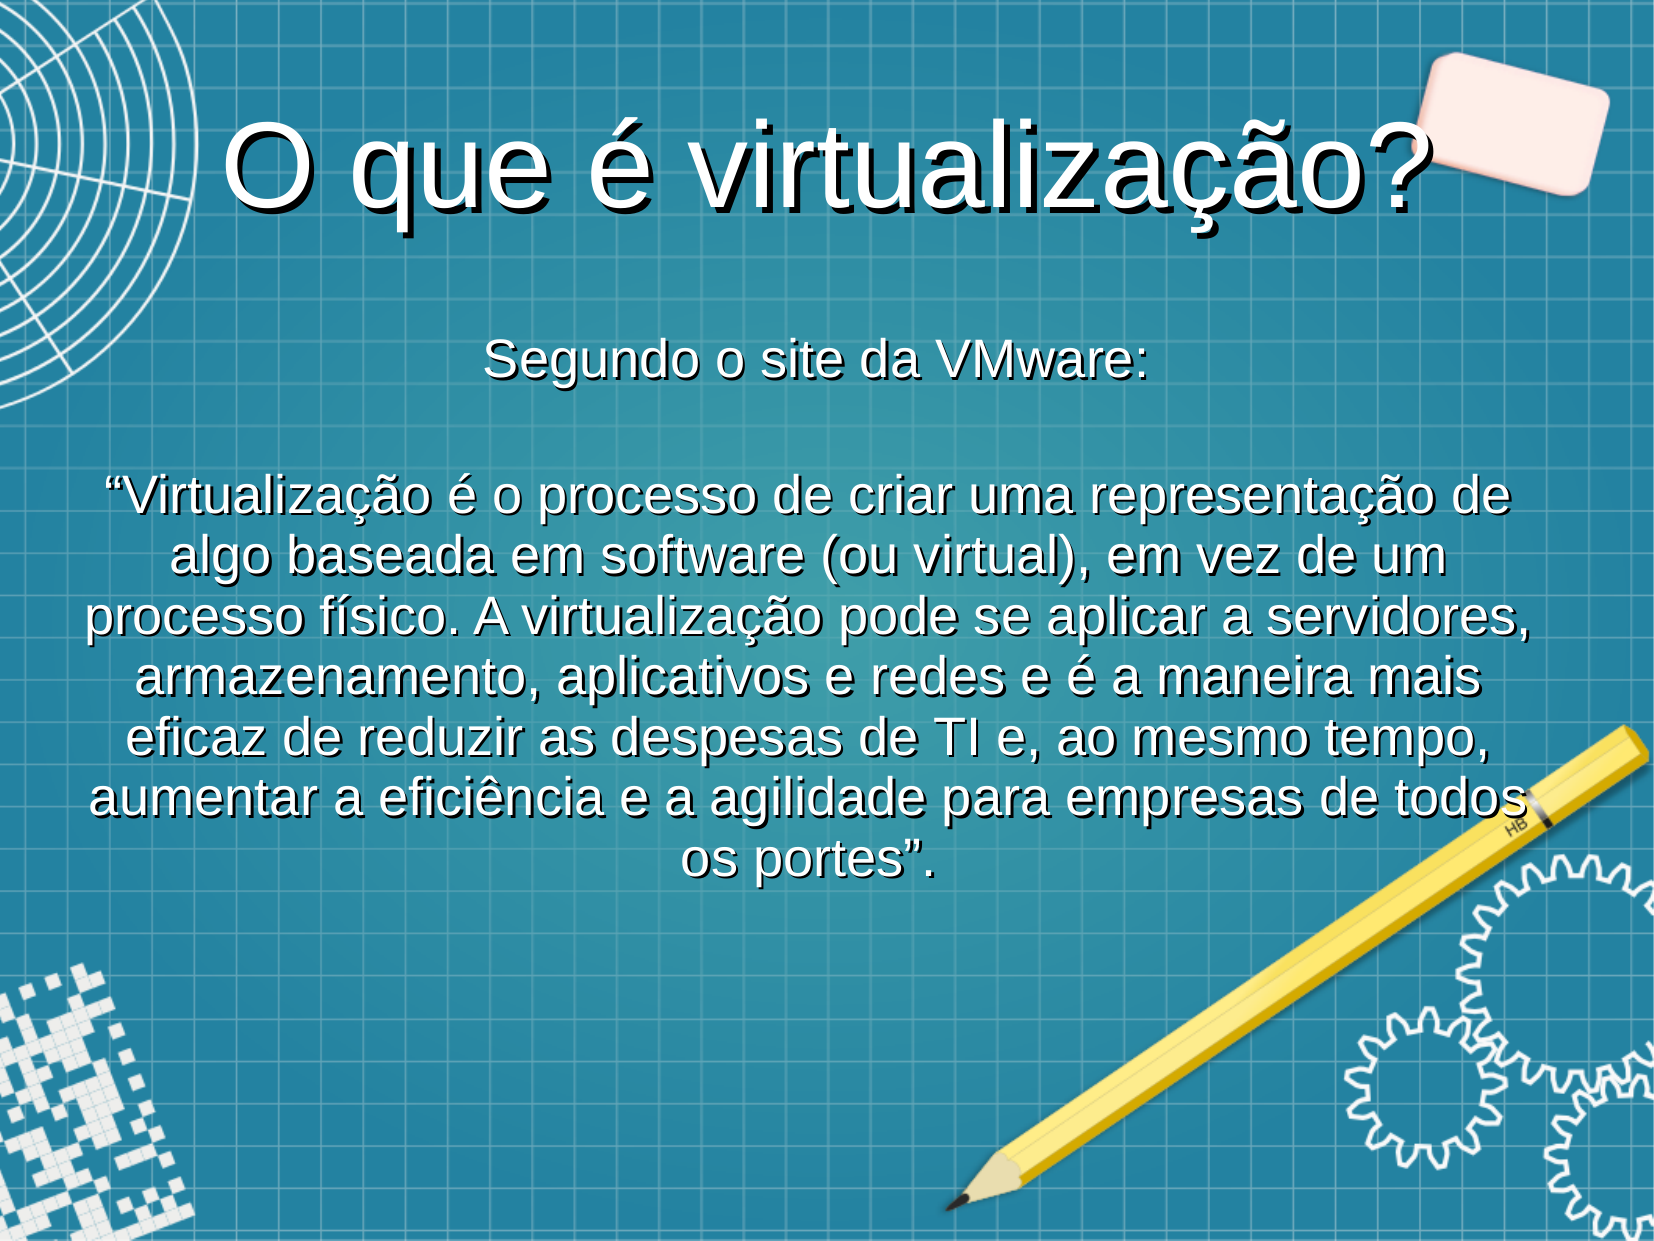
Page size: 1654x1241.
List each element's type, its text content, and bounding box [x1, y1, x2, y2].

title O que é virtualização? [82, 23, 1571, 308]
subtitle Segundo o site da VMware: “Virtualização é o processo de criar uma representação de algo baseada em software (ou virtual), em vez de um processo físico. A virtualização pode se aplicar a servidores, armazenamento, aplicativos e redes e é a maneira mais eficaz de reduzir as despesas de TI e, ao mesmo tempo, aumentar a eficiência e a agilidade para empresas de todos os portes”. [64, 307, 1554, 910]
picture [0, 0, 1654, 1241]
